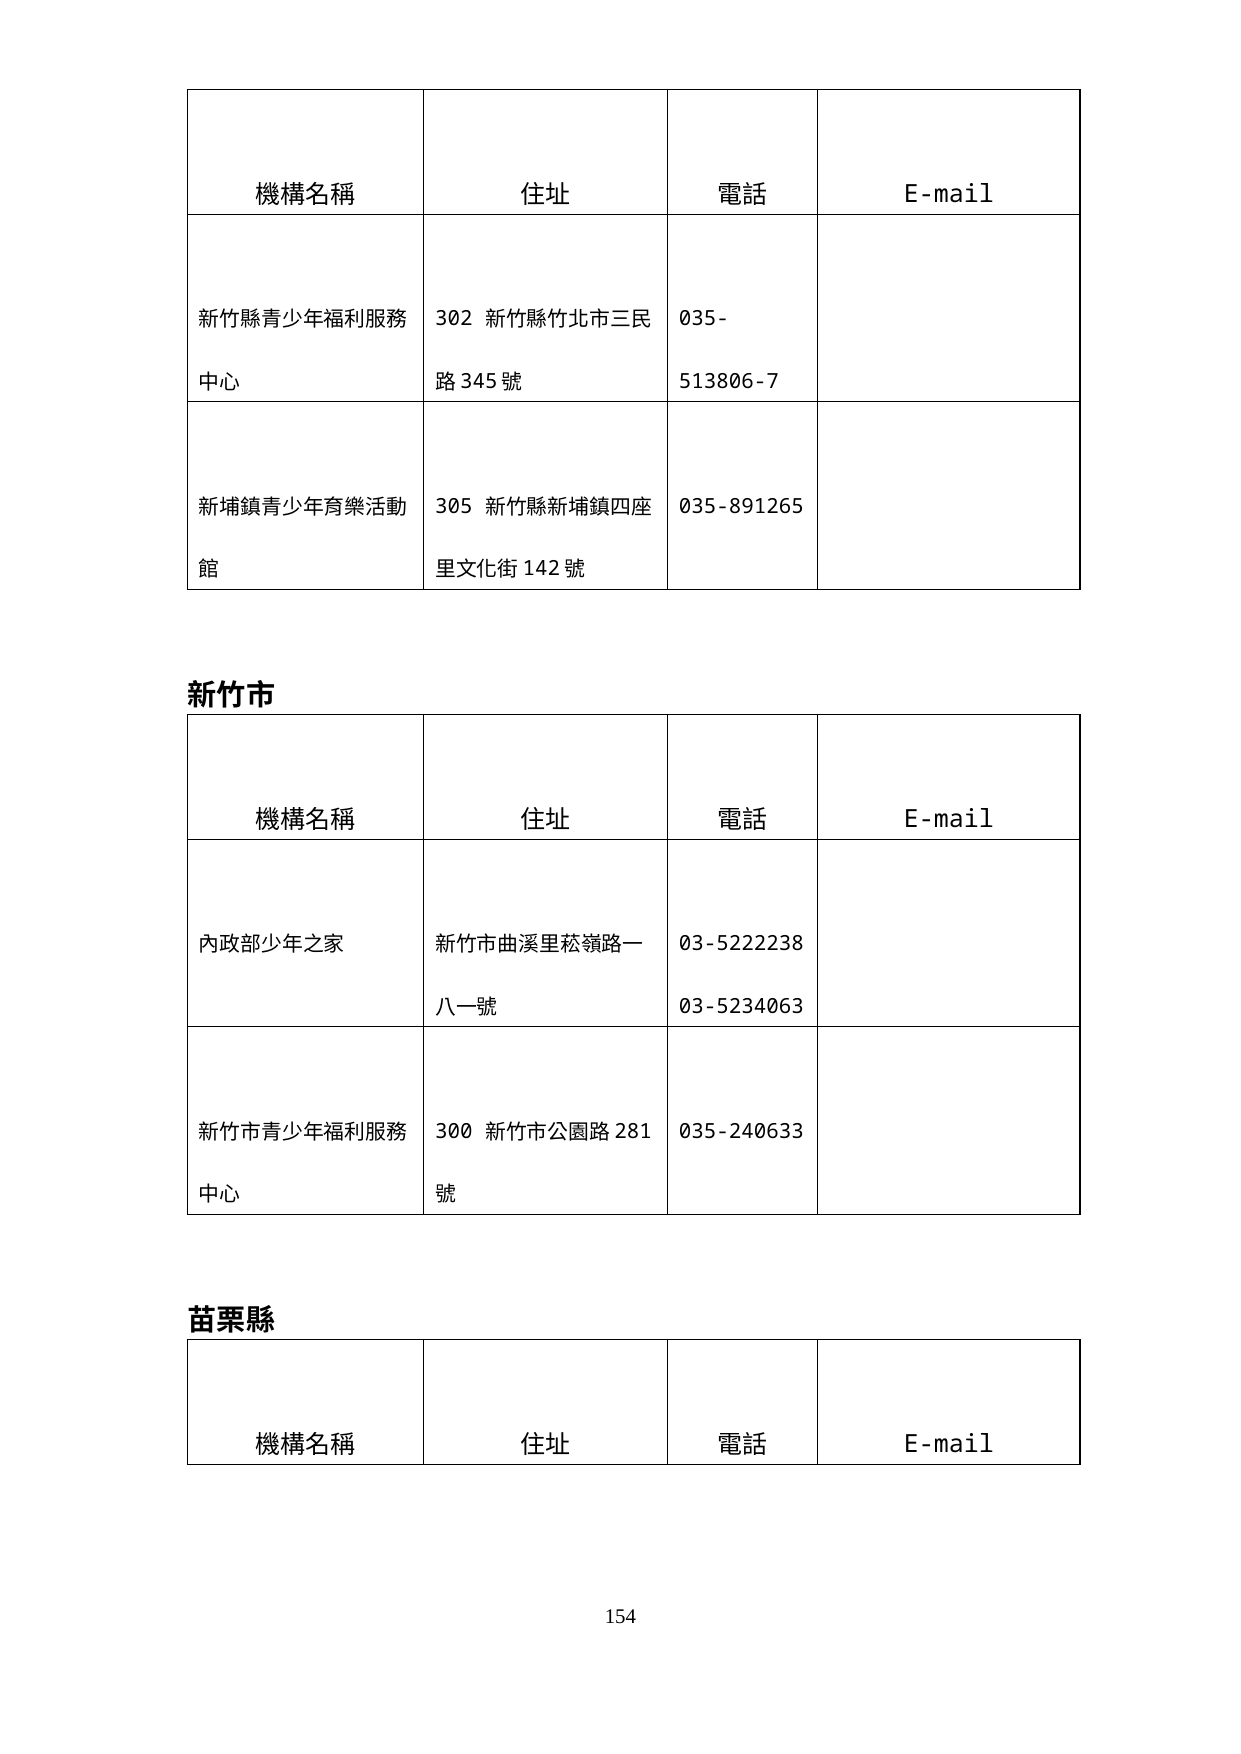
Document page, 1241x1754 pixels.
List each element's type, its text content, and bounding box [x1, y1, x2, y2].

table_cell 03-5222238 03-5234063 [668, 840, 817, 1026]
table_cell 035-240633 [668, 1027, 817, 1214]
table_cell 內政部少年之家 [188, 840, 423, 1026]
table_cell 035-891265 [668, 402, 817, 589]
table_header E-mail [818, 90, 1079, 214]
table_header E-mail [818, 715, 1079, 839]
table_cell 302 新竹縣竹北市三民路345號 [424, 215, 667, 401]
table_cell 新埔鎮青少年育樂活動館 [188, 402, 423, 589]
table_header 住址 [424, 715, 667, 839]
table_cell [818, 215, 1079, 401]
table_cell [818, 402, 1079, 589]
text 苗栗縣 [187, 1276, 1053, 1339]
table_cell [818, 1027, 1079, 1214]
table_cell 300 新竹市公園路281號 [424, 1027, 667, 1214]
table_header 機構名稱 [188, 90, 423, 214]
table_cell 新竹縣青少年福利服務中心 [188, 215, 423, 401]
table_header 電話 [668, 90, 817, 214]
text 新竹市 [187, 651, 1053, 714]
table_cell 新竹市曲溪里菘嶺路一八一號 [424, 840, 667, 1026]
table_header E-mail [818, 1340, 1079, 1464]
table_cell 035-513806-7 [668, 215, 817, 401]
table_header 機構名稱 [188, 1340, 423, 1464]
table_cell 305 新竹縣新埔鎮四座里文化街142號 [424, 402, 667, 589]
table_header 電話 [668, 715, 817, 839]
table_header 住址 [424, 1340, 667, 1464]
table_cell 新竹市青少年福利服務中心 [188, 1027, 423, 1214]
table_header 住址 [424, 90, 667, 214]
table_header 機構名稱 [188, 715, 423, 839]
table_cell [818, 840, 1079, 1026]
table_header 電話 [668, 1340, 817, 1464]
